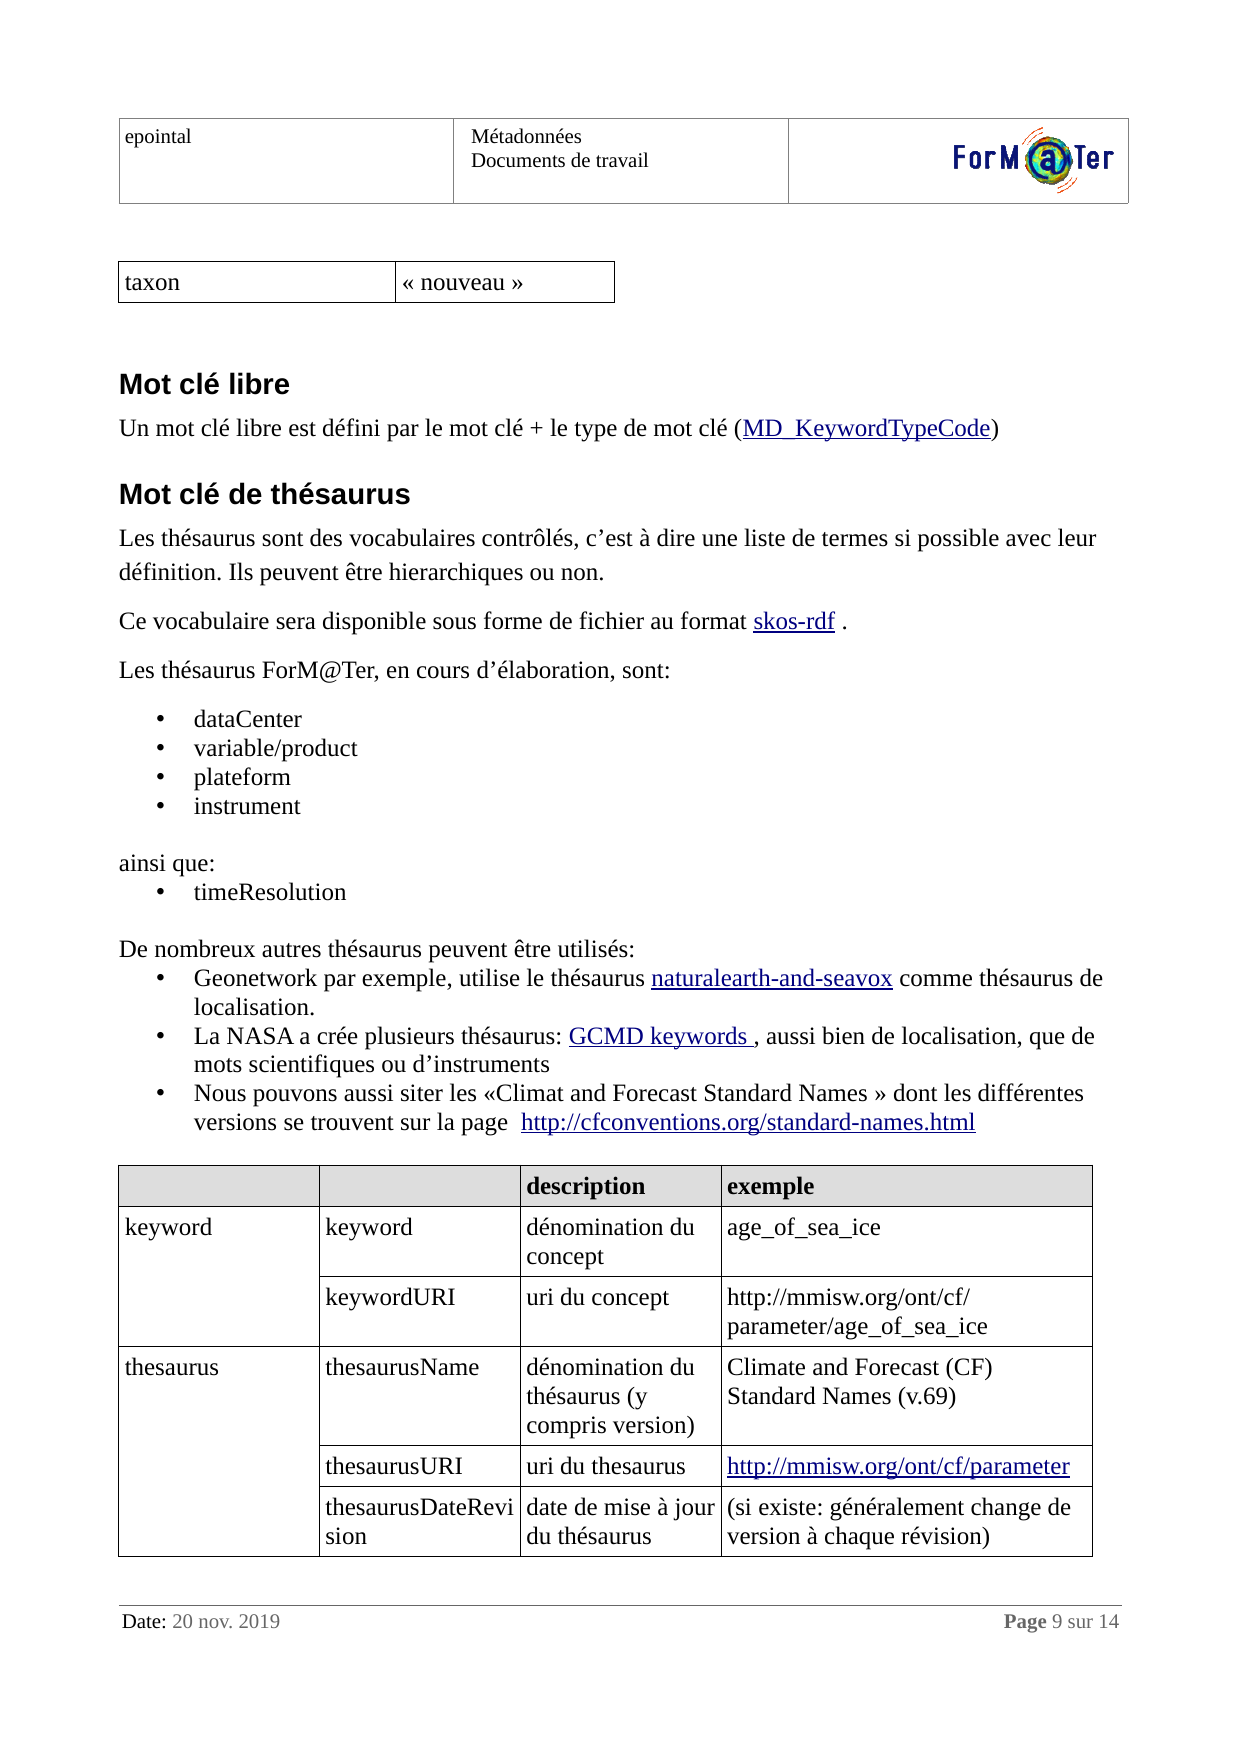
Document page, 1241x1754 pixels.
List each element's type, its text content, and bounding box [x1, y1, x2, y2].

subtitle Mot clé libre [119, 367, 1122, 400]
table_cell « nouveau » [396, 262, 614, 302]
table_cell dénomination du thésaurus (y compris version) [521, 1347, 721, 1444]
table_cell keywordURI [320, 1277, 520, 1346]
list plateform [156, 762, 1122, 791]
table_cell thesaurus [119, 1347, 319, 1556]
text Les thésaurus sont des vocabulaires contrôlés, c’est à dire une liste de termes si possible avec leur définition. Ils peuvent être hierarchiques ou non. [119, 523, 1122, 586]
table_header exemple [722, 1166, 1092, 1206]
table_header description [521, 1166, 721, 1206]
table_cell dénomination du concept [521, 1207, 721, 1276]
table_cell uri du thesaurus [521, 1446, 721, 1486]
list dataCenter [156, 704, 1122, 733]
table_cell Climate and Forecast (CF) Standard Names (v.69) [722, 1347, 1092, 1444]
list instrument [156, 791, 1122, 819]
table_cell http://mmisw.org/ont/cf/parameter/age_of_sea_ice [722, 1277, 1092, 1346]
table_header [119, 1166, 319, 1206]
list timeResolution [156, 877, 1122, 906]
table_cell keyword [119, 1207, 319, 1346]
table_cell thesaurusName [320, 1347, 520, 1444]
table_cell thesaurusURI [320, 1446, 520, 1486]
table_cell (si existe: généralement change de version à chaque révision) [722, 1487, 1092, 1556]
table_cell date de mise à jour du thésaurus [521, 1487, 721, 1556]
subtitle Mot clé de thésaurus [119, 477, 1122, 510]
text De nombreux autres thésaurus peuvent être utilisés: [119, 934, 1122, 963]
text ainsi que: [119, 848, 1122, 877]
table_cell uri du concept [521, 1277, 721, 1346]
table_cell taxon [119, 262, 395, 302]
text Ce vocabulaire sera disponible sous forme de fichier au format skos-rdf . [119, 606, 1122, 635]
text Les thésaurus ForM@Ter, en cours d’élaboration, sont: [119, 655, 1122, 684]
table_cell age_of_sea_ice [722, 1207, 1092, 1276]
table_header [320, 1166, 520, 1206]
list Geonetwork par exemple, utilise le thésaurus naturalearth-and-seavox comme thésaurus de localisation. [156, 963, 1122, 1021]
list variable/product [156, 733, 1122, 762]
list Nous pouvons aussi siter les «Climat and Forecast Standard Names » dont les différentes versions se trouvent sur la page http://cfconventions.org/standard-names.html [156, 1078, 1122, 1136]
table_cell http://mmisw.org/ont/cf/parameter [722, 1446, 1092, 1486]
list La NASA a crée plusieurs thésaurus: GCMD keywords , aussi bien de localisation, que de mots scientifiques ou d’instruments [156, 1021, 1122, 1078]
text Un mot clé libre est défini par le mot clé + le type de mot clé (MD_KeywordTypeCode) [119, 413, 1122, 442]
table_cell thesaurusDateRevision [320, 1487, 520, 1556]
picture [944, 123, 1123, 197]
table_cell keyword [320, 1207, 520, 1276]
